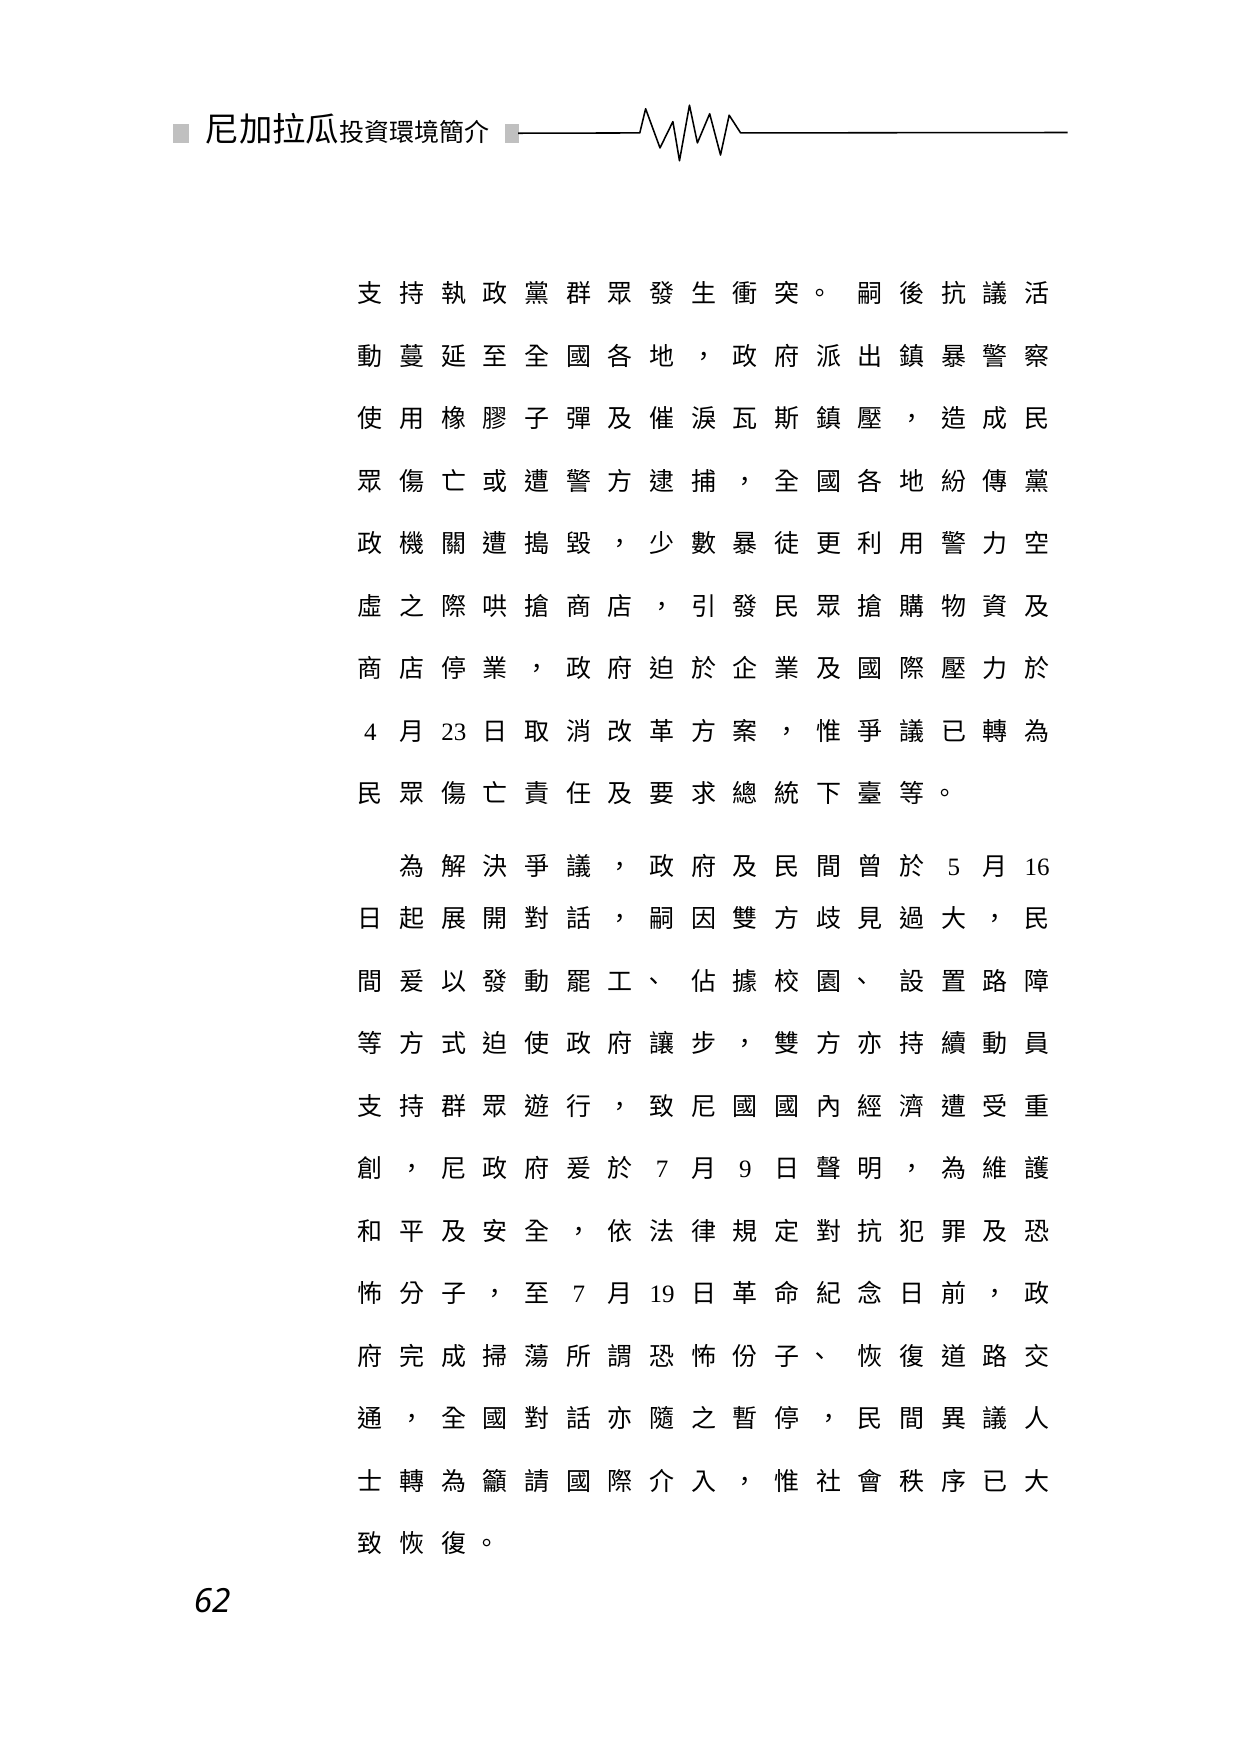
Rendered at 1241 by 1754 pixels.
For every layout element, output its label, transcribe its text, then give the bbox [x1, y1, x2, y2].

text 為解決爭議，政府及民間曾於5月16日起展開對話，嗣因雙方歧見過大，民間爰以發動罷工、佔據校園、設置路障等方式迫使政府讓步，雙方亦持續動員支持群眾遊行，致尼國國內經濟遭受重創，尼政府爰於7月9日聲明，為維護和平及安全，依法律規定對抗犯罪及恐怖分子，至7月19日革命紀念日前，政府完成掃蕩所謂恐怖份子、恢復道路交通，全國對話亦隨之暫停，民間異議人士轉為籲請國際介入，惟社會秩序已大致恢復。 [330, 813, 1058, 1563]
text 支持執政黨群眾發生衝突。嗣後抗議活動蔓延至全國各地，政府派出鎮暴警察使用橡膠子彈及催淚瓦斯鎮壓，造成民眾傷亡或遭警方逮捕，全國各地紛傳黨政機關遭搗毀，少數暴徒更利用警力空虛之際哄搶商店，引發民眾搶購物資及商店停業，政府迫於企業及國際壓力於4月23日取消改革方案，惟爭議已轉為民眾傷亡責任及要求總統下臺等。 [330, 250, 1058, 813]
